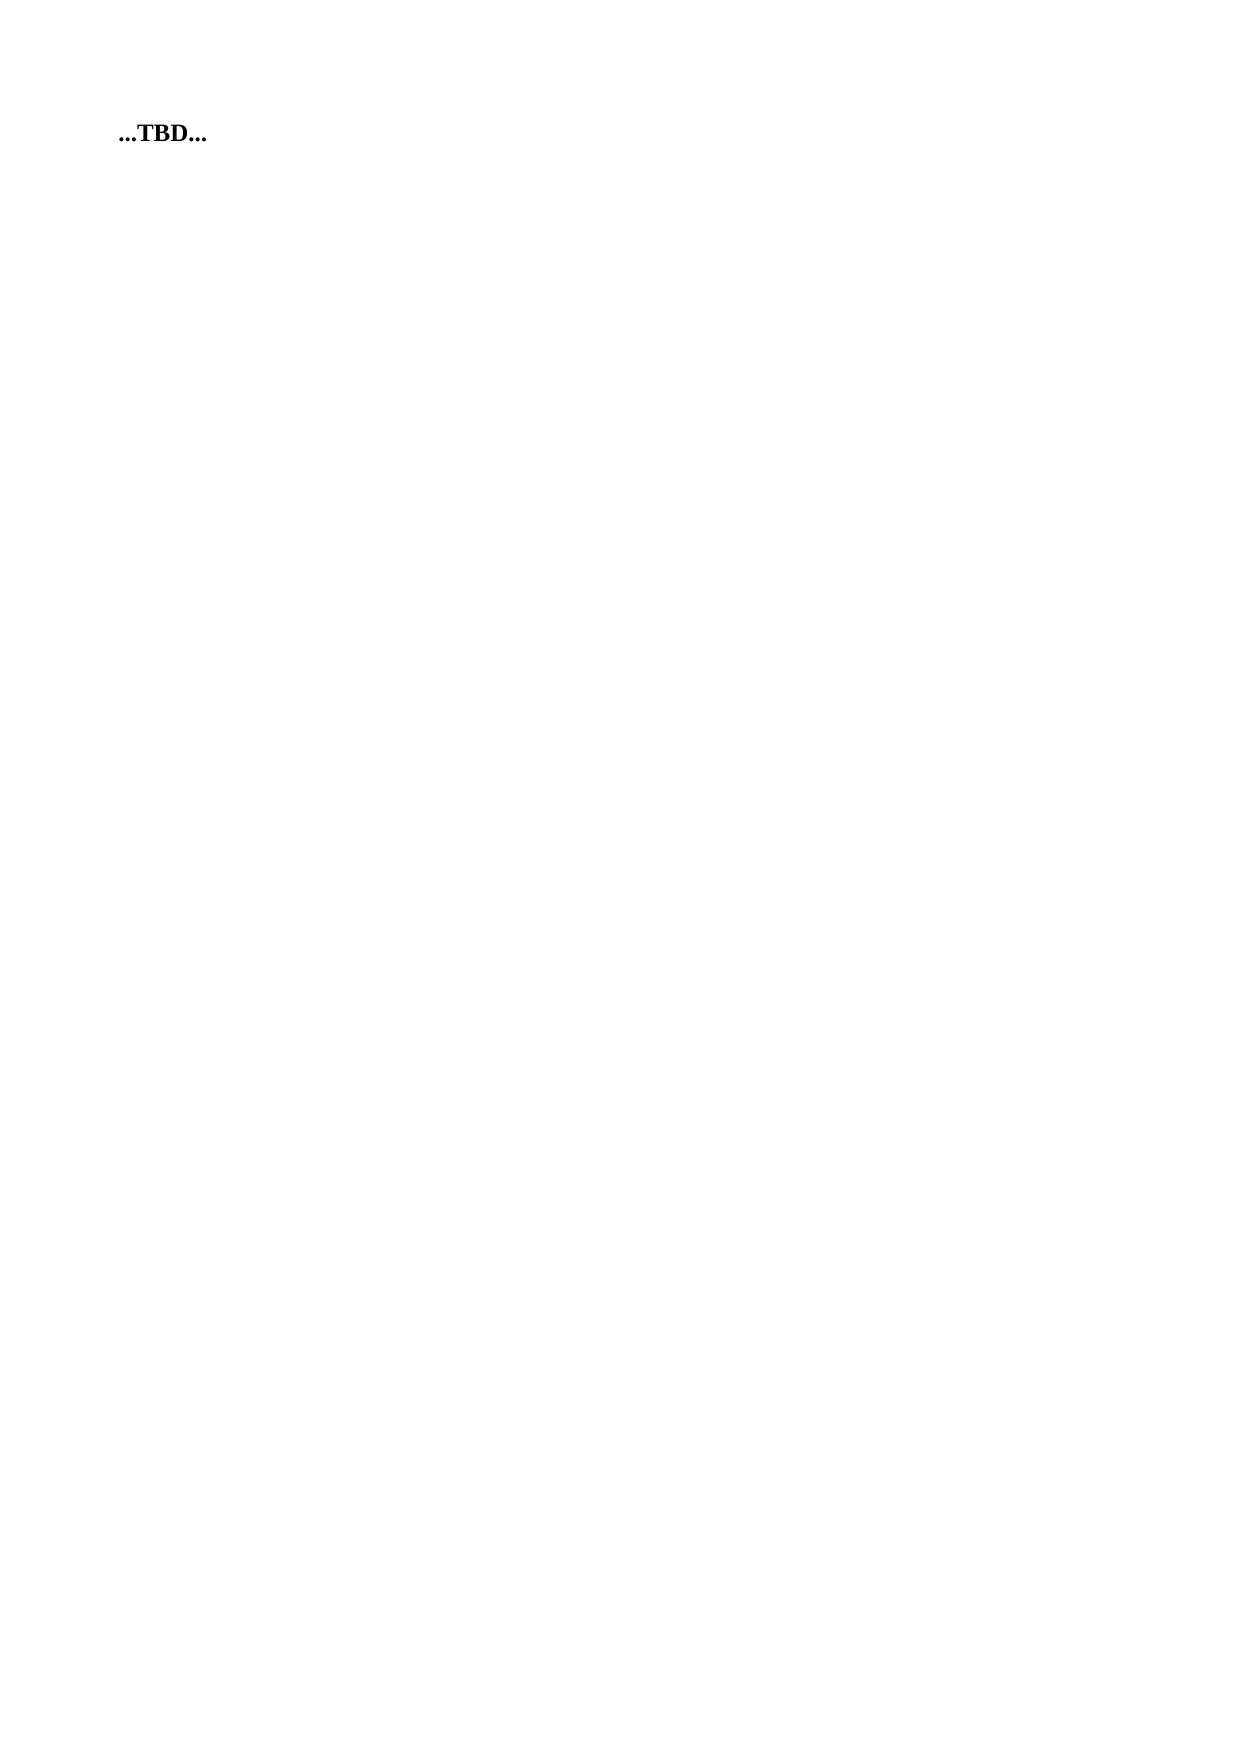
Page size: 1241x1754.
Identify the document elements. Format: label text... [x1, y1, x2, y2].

text ...TBD... [118, 118, 1122, 147]
